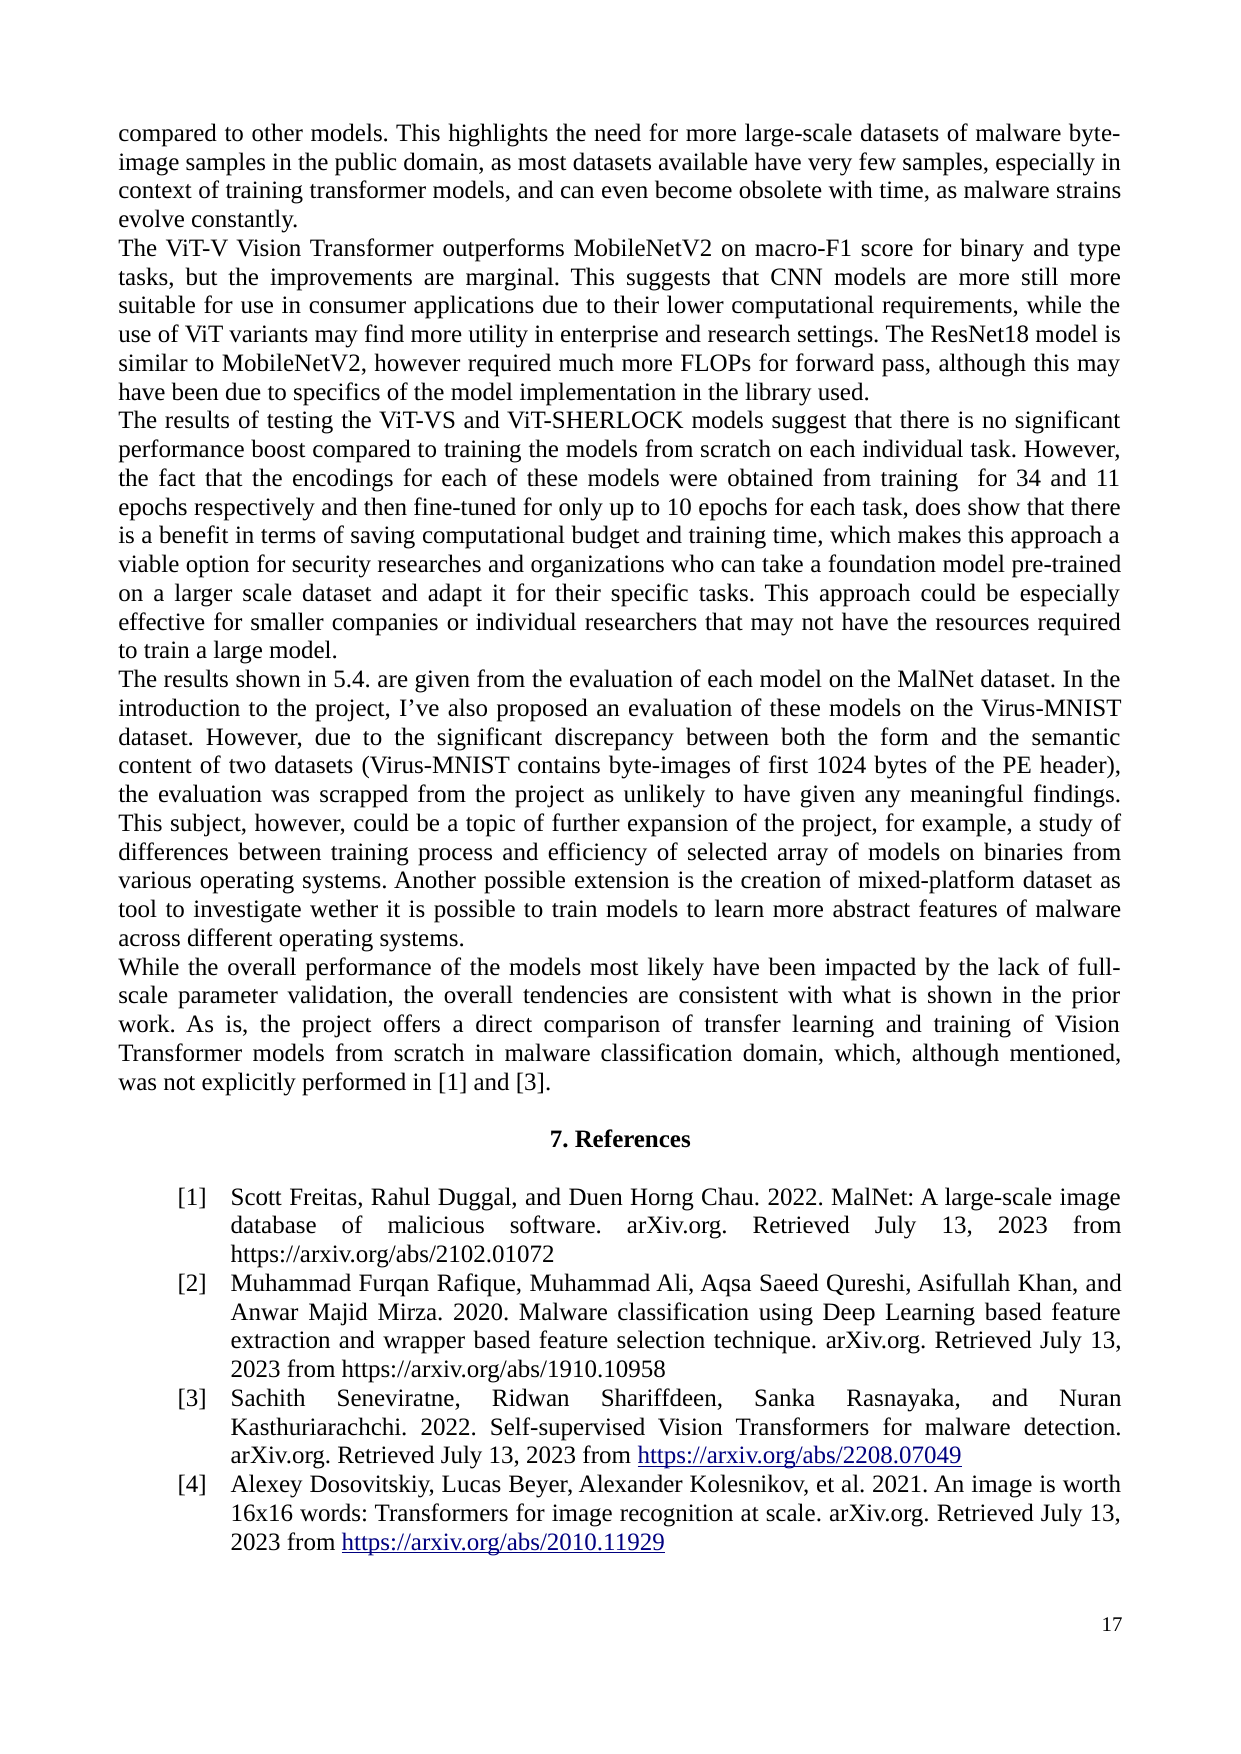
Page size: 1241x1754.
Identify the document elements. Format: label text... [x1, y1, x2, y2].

text The results shown in 5.4. are given from the evaluation of each model on the MalNet dataset. In the introduction to the project, I’ve also proposed an evaluation of these models on the Virus-MNIST dataset. However, due to the significant discrepancy between both the form and the semantic content of two datasets (Virus-MNIST contains byte-images of first 1024 bytes of the PE header), the evaluation was scrapped from the project as unlikely to have given any meaningful findings. This subject, however, could be a topic of further expansion of the project, for example, a study of differences between training process and efficiency of selected array of models on binaries from various operating systems. Another possible extension is the creation of mixed-platform dataset as tool to investigate wether it is possible to train models to learn more abstract features of malware across different operating systems. [118, 664, 1122, 952]
text While the overall performance of the models most likely have been impacted by the lack of full-scale parameter validation, the overall tendencies are consistent with what is shown in the prior work. As is, the project offers a direct comparison of transfer learning and training of Vision Transformer models from scratch in malware classification domain, which, although mentioned, was not explicitly performed in [1] and [3]. [118, 952, 1122, 1096]
list Sachith Seneviratne, Ridwan Shariffdeen, Sanka Rasnayaka, and Nuran Kasthuriarachchi. 2022. Self-supervised Vision Transformers for malware detection. arXiv.org. Retrieved July 13, 2023 from https://arxiv.org/abs/2208.07049 [177, 1383, 1122, 1469]
text compared to other models. This highlights the need for more large-scale datasets of malware byte-image samples in the public domain, as most datasets available have very few samples, especially in context of training transformer models, and can even become obsolete with time, as malware strains evolve constantly. [118, 118, 1122, 233]
list Muhammad Furqan Rafique, Muhammad Ali, Aqsa Saeed Qureshi, Asifullah Khan, and Anwar Majid Mirza. 2020. Malware classification using Deep Learning based feature extraction and wrapper based feature selection technique. arXiv.org. Retrieved July 13, 2023 from https://arxiv.org/abs/1910.10958 [177, 1268, 1122, 1383]
list Scott Freitas, Rahul Duggal, and Duen Horng Chau. 2022. MalNet: A large-scale image database of malicious software. arXiv.org. Retrieved July 13, 2023 from https://arxiv.org/abs/2102.01072 [177, 1182, 1122, 1268]
text The ViT-V Vision Transformer outperforms MobileNetV2 on macro-F1 score for binary and type tasks, but the improvements are marginal. This suggests that CNN models are more still more suitable for use in consumer applications due to their lower computational requirements, while the use of ViT variants may find more utility in enterprise and research settings. The ResNet18 model is similar to MobileNetV2, however required much more FLOPs for forward pass, although this may have been due to specifics of the model implementation in the library used. [118, 233, 1122, 406]
text 7. References [118, 1124, 1122, 1153]
list Alexey Dosovitskiy, Lucas Beyer, Alexander Kolesnikov, et al. 2021. An image is worth 16x16 words: Transformers for image recognition at scale. arXiv.org. Retrieved July 13, 2023 from https://arxiv.org/abs/2010.11929 [177, 1469, 1122, 1556]
text The results of testing the ViT-VS and ViT-SHERLOCK models suggest that there is no significant performance boost compared to training the models from scratch on each individual task. However, the fact that the encodings for each of these models were obtained from training for 34 and 11 epochs respectively and then fine-tuned for only up to 10 epochs for each task, does show that there is a benefit in terms of saving computational budget and training time, which makes this approach a viable option for security researches and organizations who can take a foundation model pre-trained on a larger scale dataset and adapt it for their specific tasks. This approach could be especially effective for smaller companies or individual researchers that may not have the resources required to train a large model. [118, 406, 1122, 664]
